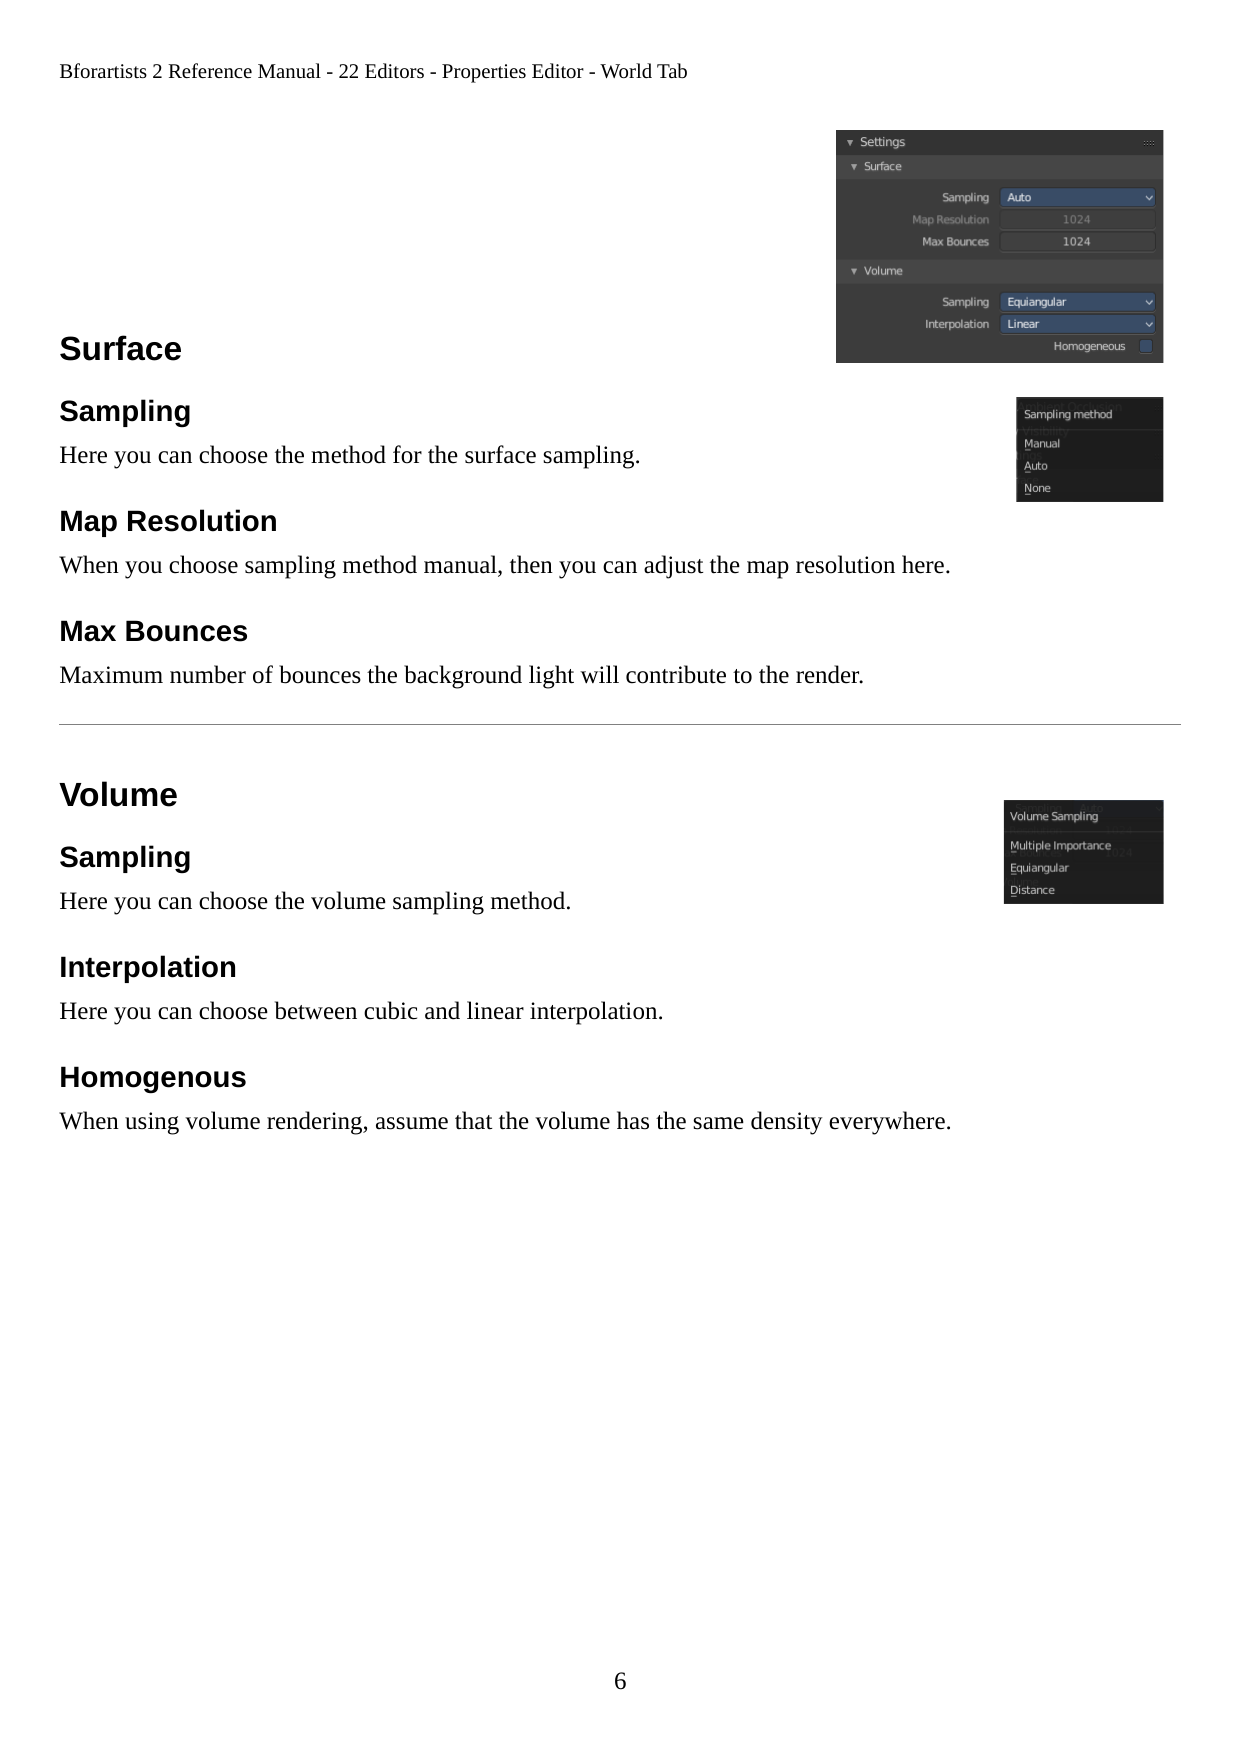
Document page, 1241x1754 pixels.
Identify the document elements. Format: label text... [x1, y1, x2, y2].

subtitle Homogenous [59, 1060, 1181, 1094]
text When using volume rendering, assume that the volume has the same density everywhere. [59, 1106, 1181, 1135]
text When you choose sampling method manual, then you can adjust the map resolution here. [59, 550, 1181, 579]
picture [1003, 800, 1164, 904]
subtitle Sampling [59, 394, 1181, 428]
text Maximum number of bounces the background light will contribute to the render. [59, 660, 1181, 689]
subtitle Interpolation [59, 950, 1181, 984]
text Here you can choose between cubic and linear interpolation. [59, 996, 1181, 1025]
subtitle Max Bounces [59, 614, 1181, 648]
text Here you can choose the method for the surface sampling. [59, 441, 1016, 469]
subtitle Volume [59, 774, 1181, 813]
picture [836, 130, 1164, 363]
subtitle Sampling [59, 840, 1003, 874]
picture [1016, 397, 1164, 502]
subtitle Map Resolution [59, 504, 1181, 538]
text Here you can choose the volume sampling method. [59, 886, 1181, 915]
subtitle [1164, 840, 1181, 874]
subtitle Surface [59, 328, 1181, 367]
